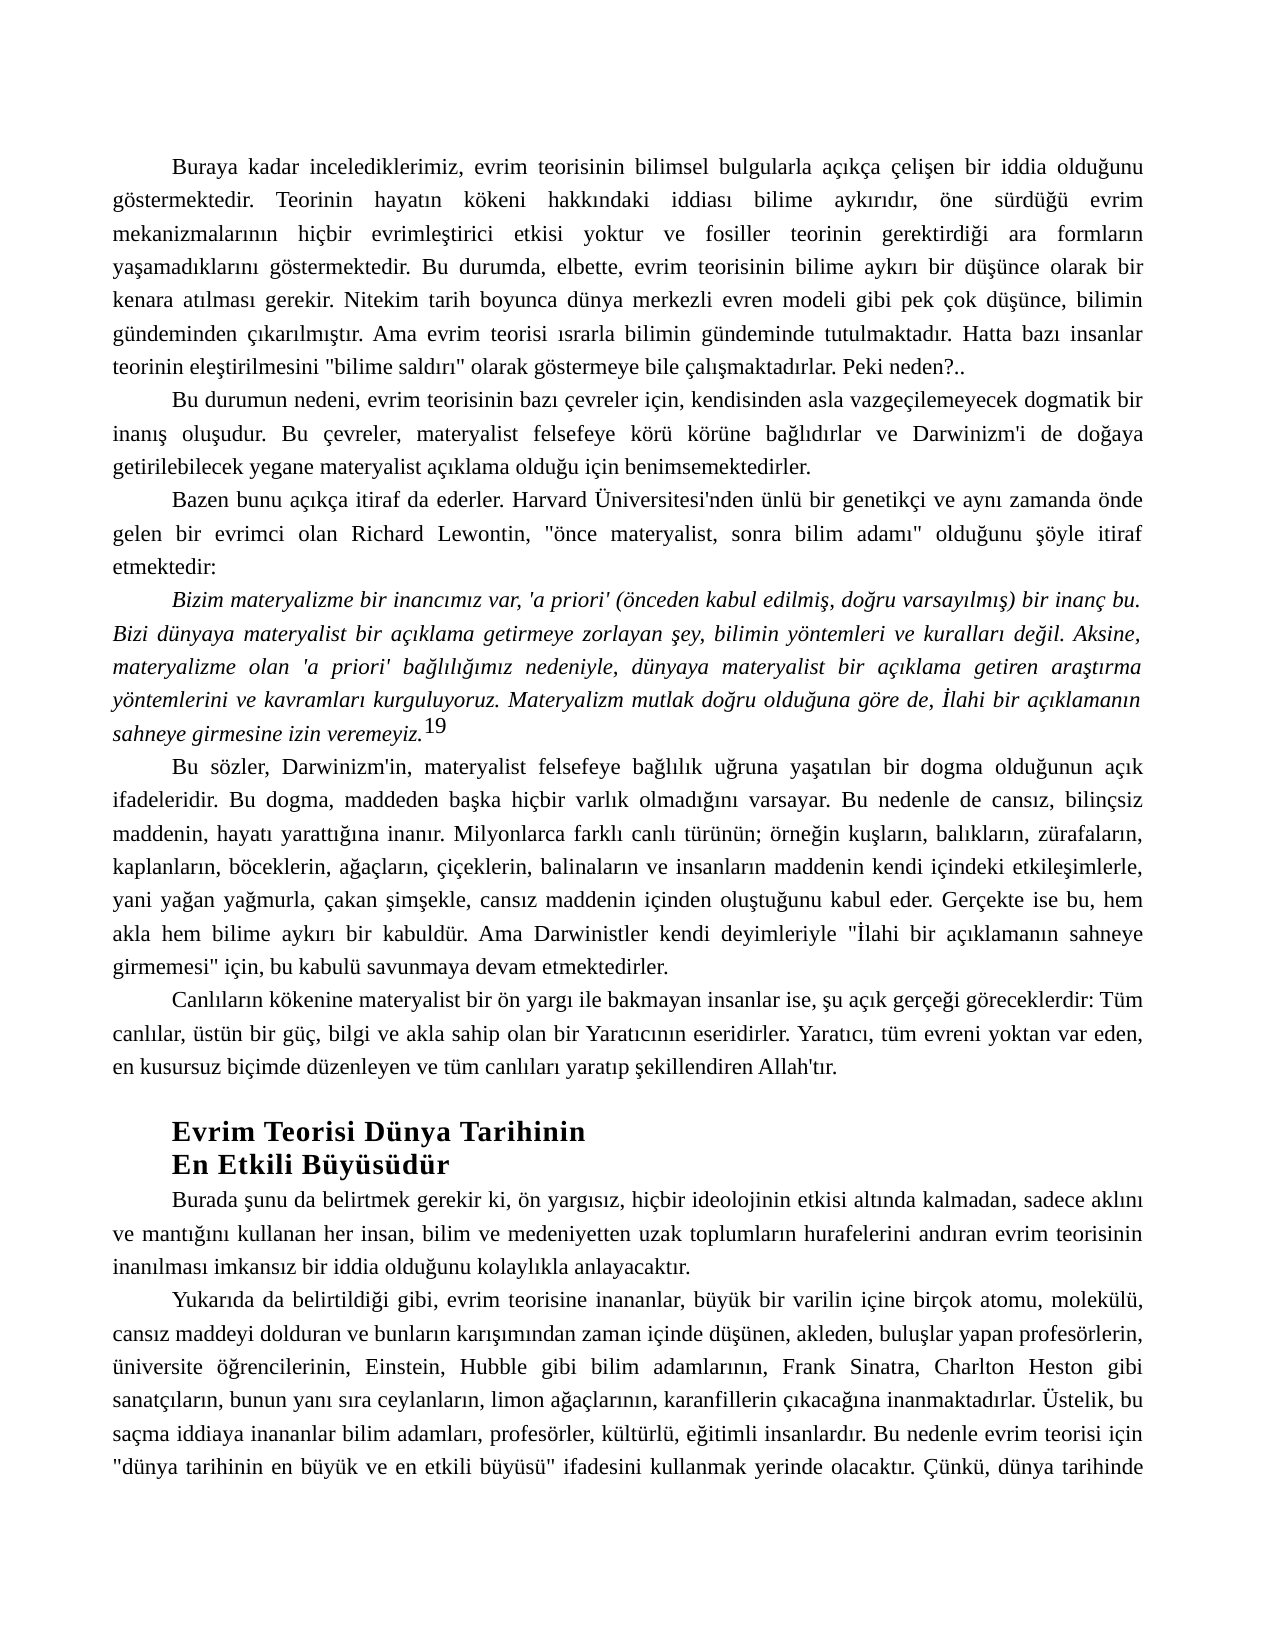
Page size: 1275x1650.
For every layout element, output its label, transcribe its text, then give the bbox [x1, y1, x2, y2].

text Canlıların kökenine materyalist bir ön yargı ile bakmayan insanlar ise, şu açık gerçeği göreceklerdir: Tüm canlılar, üstün bir güç, bilgi ve akla sahip olan bir Yaratıcının eseridirler. Yaratıcı, tüm evreni yoktan var eden, en kusursuz biçimde düzenleyen ve tüm canlıları yaratıp şekillendiren Allah'tır. [112, 981, 1145, 1081]
text Bizim materyalizme bir inancımız var, 'a priori' (önceden kabul edilmiş, doğru varsayılmış) bir inanç bu. Bizi dünyaya materyalist bir açıklama getirmeye zorlayan şey, bilimin yöntemleri ve kuralları değil. Aksine, materyalizme olan 'a priori' bağlılığımız nedeniyle, dünyaya materyalist bir açıklama getiren araştırma yöntemlerini ve kavramları kurguluyoruz. Materyalizm mutlak doğru olduğuna göre de, İlahi bir açıklamanın sahneye girmesine izin veremeyiz.19 [112, 581, 1145, 748]
text Buraya kadar incelediklerimiz, evrim teorisinin bilimsel bulgularla açıkça çelişen bir iddia olduğunu göstermektedir. Teorinin hayatın kökeni hakkındaki iddiası bilime aykırıdır, öne sürdüğü evrim mekanizmalarının hiçbir evrimleştirici etkisi yoktur ve fosiller teorinin gerektirdiği ara formların yaşamadıklarını göstermektedir. Bu durumda, elbette, evrim teorisinin bilime aykırı bir düşünce olarak bir kenara atılması gerekir. Nitekim tarih boyunca dünya merkezli evren modeli gibi pek çok düşünce, bilimin gündeminden çıkarılmıştır. Ama evrim teorisi ısrarla bilimin gündeminde tutulmaktadır. Hatta bazı insanlar teorinin eleştirilmesini "bilime saldırı" olarak göstermeye bile çalışmaktadırlar. Peki neden?.. [112, 148, 1145, 381]
text Bazen bunu açıkça itiraf da ederler. Harvard Üniversitesi'nden ünlü bir genetikçi ve aynı zamanda önde gelen bir evrimci olan Richard Lewontin, "önce materyalist, sonra bilim adamı" olduğunu şöyle itiraf etmektedir: [112, 481, 1145, 581]
text Bu durumun nedeni, evrim teorisinin bazı çevreler için, kendisinden asla vazgeçilemeyecek dogmatik bir inanış oluşudur. Bu çevreler, materyalist felsefeye körü körüne bağlıdırlar ve Darwinizm'i de doğaya getirilebilecek yegane materyalist açıklama olduğu için benimsemektedirler. [112, 381, 1145, 481]
text Bu sözler, Darwinizm'in, materyalist felsefeye bağlılık uğruna yaşatılan bir dogma olduğunun açık ifadeleridir. Bu dogma, maddeden başka hiçbir varlık olmadığını varsayar. Bu nedenle de cansız, bilinçsiz maddenin, hayatı yarattığına inanır. Milyonlarca farklı canlı türünün; örneğin kuşların, balıkların, zürafaların, kaplanların, böceklerin, ağaçların, çiçeklerin, balinaların ve insanların maddenin kendi içindeki etkileşimlerle, yani yağan yağmurla, çakan şimşekle, cansız maddenin içinden oluştuğunu kabul eder. Gerçekte ise bu, hem akla hem bilime aykırı bir kabuldür. Ama Darwinistler kendi deyimleriyle "İlahi bir açıklamanın sahneye girmemesi" için, bu kabulü savunmaya devam etmektedirler. [112, 748, 1145, 981]
text Yukarıda da belirtildiği gibi, evrim teorisine inananlar, büyük bir varilin içine birçok atomu, molekülü, cansız maddeyi dolduran ve bunların karışımından zaman içinde düşünen, akleden, buluşlar yapan profesörlerin, üniversite öğrencilerinin, Einstein, Hubble gibi bilim adamlarının, Frank Sinatra, Charlton Heston gibi sanatçıların, bunun yanı sıra ceylanların, limon ağaçlarının, karanfillerin çıkacağına inanmaktadırlar. Üstelik, bu saçma iddiaya inananlar bilim adamları, profesörler, kültürlü, eğitimli insanlardır. Bu nedenle evrim teorisi için "dünya tarihinin en büyük ve en etkili büyüsü" ifadesini kullanmak yerinde olacaktır. Çünkü, dünya tarihinde [112, 1281, 1145, 1481]
text Evrim Teorisi Dünya Tarihinin [112, 1114, 1145, 1148]
text En Etkili Büyüsüdür [112, 1148, 1145, 1181]
text Burada şunu da belirtmek gerekir ki, ön yargısız, hiçbir ideolojinin etkisi altında kalmadan, sadece aklını ve mantığını kullanan her insan, bilim ve medeniyetten uzak toplumların hurafelerini andıran evrim teorisinin inanılması imkansız bir iddia olduğunu kolaylıkla anlayacaktır. [112, 1181, 1145, 1281]
